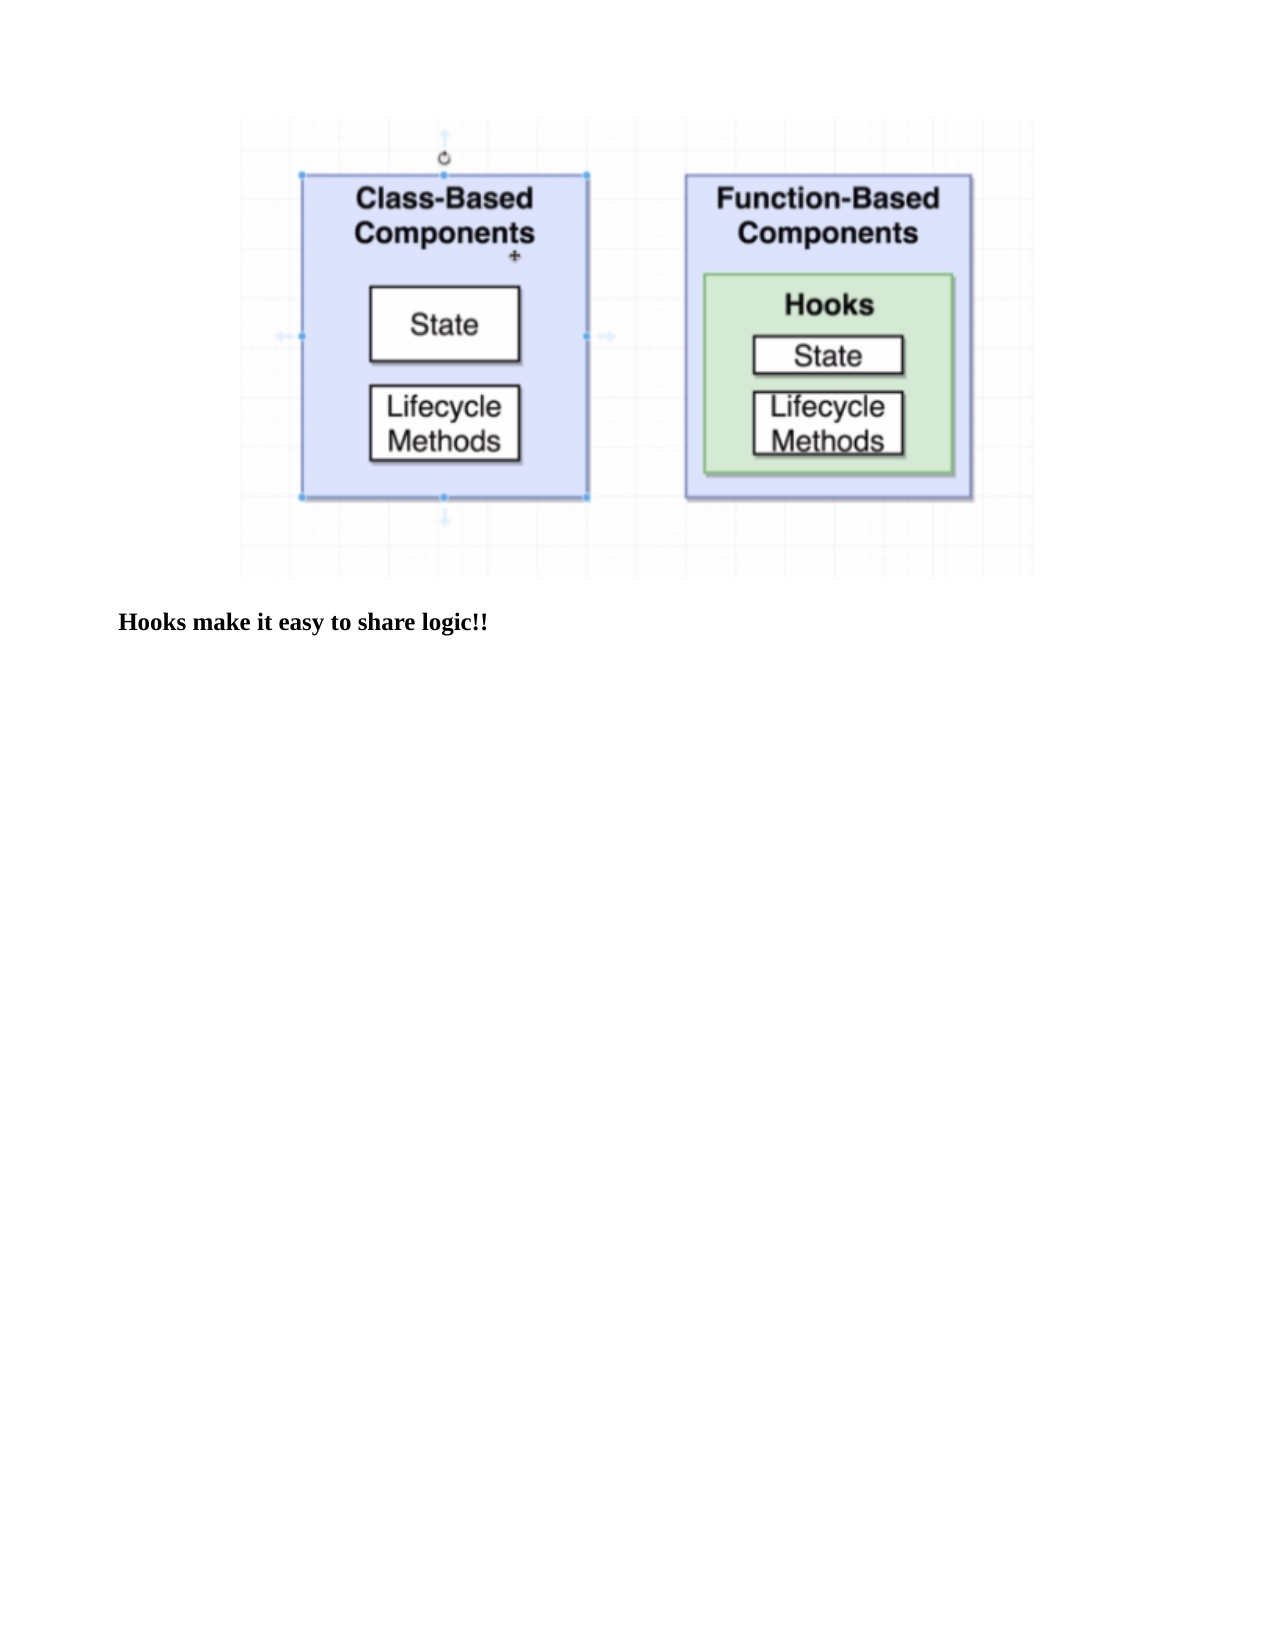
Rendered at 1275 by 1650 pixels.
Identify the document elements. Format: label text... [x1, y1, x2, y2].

text Hooks make it easy to share logic!! [118, 607, 1157, 636]
picture [240, 118, 1035, 578]
